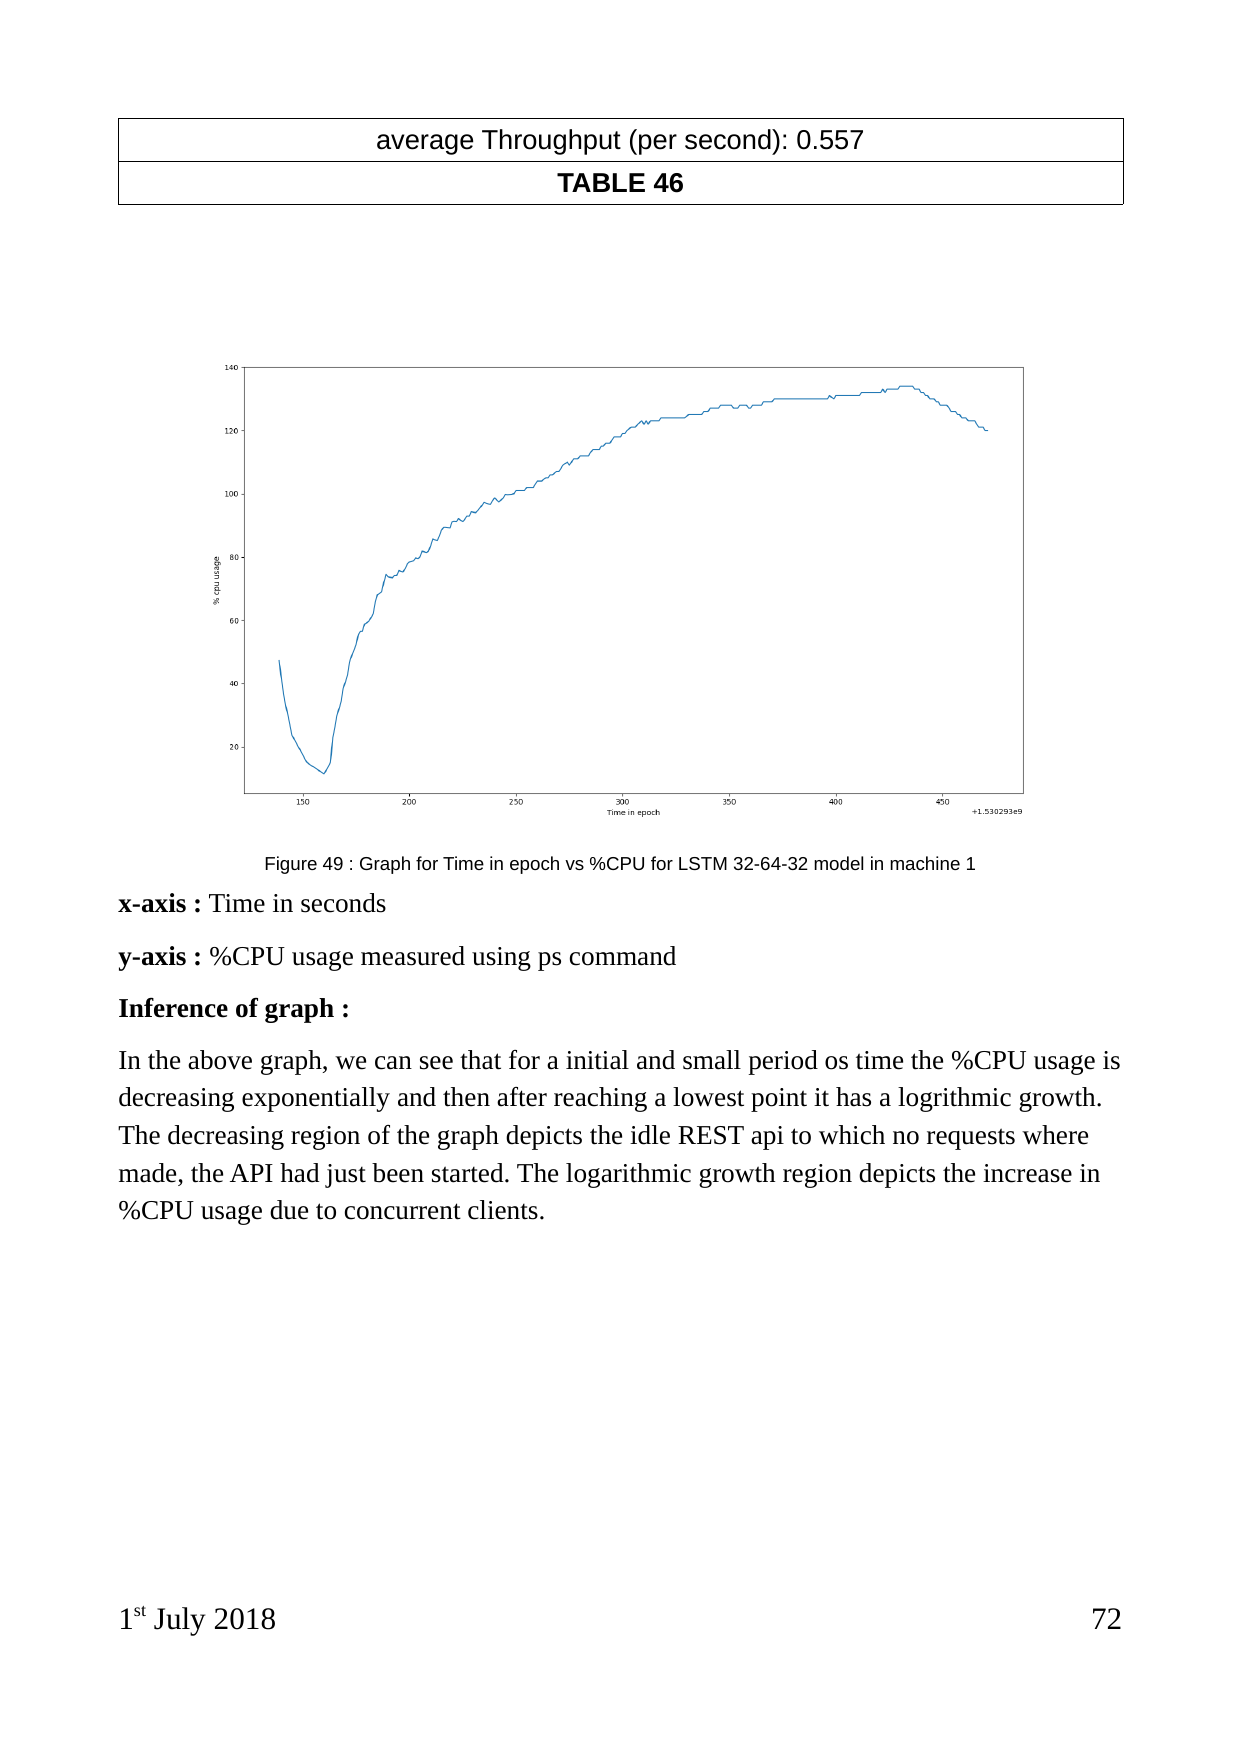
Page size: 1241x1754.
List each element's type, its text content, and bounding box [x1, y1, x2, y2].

text y-axis : %CPU usage measured using ps command [118, 939, 1122, 971]
table_cell TABLE 46 [119, 162, 1123, 204]
table_cell average Throughput (per second): 0.557 [119, 119, 1123, 161]
text In the above graph, we can see that for a initial and small period os time the %CPU usage is decreasing exponentially and then after reaching a lowest point it has a logrithmic growth. The decreasing region of the graph depicts the idle REST api to which no requests where made, the API had just been started. The logarithmic growth region depicts the increase in %CPU usage due to concurrent clients. [118, 1044, 1122, 1226]
picture [118, 300, 1123, 854]
text x-axis : Time in seconds [118, 887, 1122, 918]
subtitle Figure 49 : Graph for Time in epoch vs %CPU for LSTM 32-64-32 model in machine 1 [118, 854, 1122, 875]
text Inference of graph : [118, 992, 1122, 1023]
